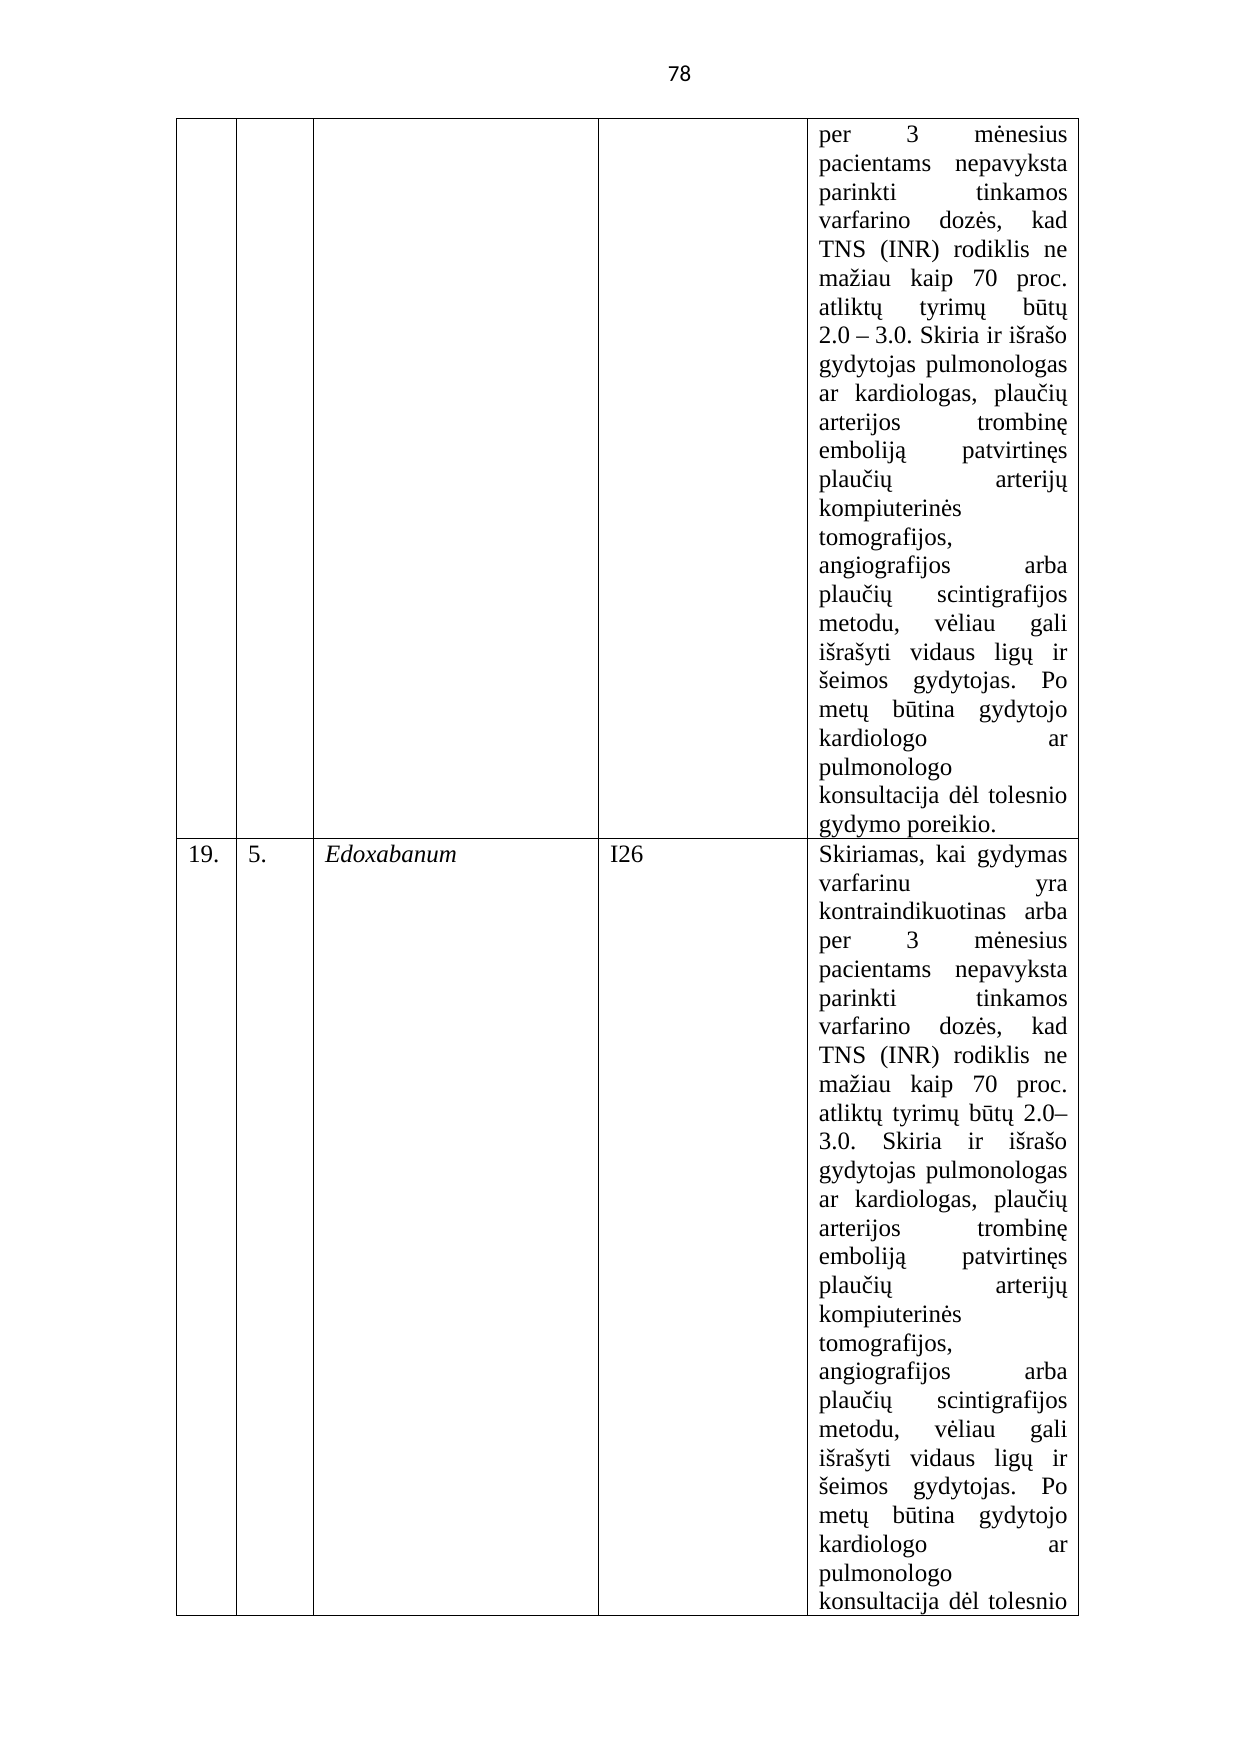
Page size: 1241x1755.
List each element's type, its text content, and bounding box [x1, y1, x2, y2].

table_cell [1093, 838, 1099, 1615]
table_cell I26 [599, 839, 807, 1615]
table_cell [1099, 118, 1103, 838]
table_cell 5. [237, 839, 313, 1615]
table_cell [237, 119, 313, 838]
table_cell [177, 119, 236, 838]
table_cell [1084, 838, 1088, 1615]
table_cell Skiriamas, kai gydymas varfarinu yra kontraindikuotinas arba per 3 mėnesius pacientams nepavyksta parinkti tinkamos varfarino dozės, kad TNS (INR) rodiklis ne mažiau kaip 70 proc. atliktų tyrimų būtų 2.0–3.0. Skiria ir išrašo gydytojas pulmonologas ar kardiologas, plaučių arterijos trombinę emboliją patvirtinęs plaučių arterijų kompiuterinės tomografijos, angiografijos arba plaučių scintigrafijos metodu, vėliau gali išrašyti vidaus ligų ir šeimos gydytojas. Po metų būtina gydytojo kardiologo ar pulmonologo konsultacija dėl tolesnio [808, 839, 1078, 1615]
table_cell [1079, 838, 1083, 1615]
table_cell [599, 119, 807, 838]
table_cell [1093, 118, 1099, 838]
table_cell [1103, 838, 1109, 1615]
table_cell [1088, 118, 1093, 838]
table_cell [1109, 838, 1123, 1615]
table_cell [1079, 118, 1083, 838]
table_cell [1088, 838, 1093, 1615]
table_cell per 3 mėnesius pacientams nepavyksta parinkti tinkamos varfarino dozės, kad TNS (INR) rodiklis ne mažiau kaip 70 proc. atliktų tyrimų būtų 2.0 – 3.0. Skiria ir išrašo gydytojas pulmonologas ar kardiologas, plaučių arterijos trombinę emboliją patvirtinęs plaučių arterijų kompiuterinės tomografijos, angiografijos arba plaučių scintigrafijos metodu, vėliau gali išrašyti vidaus ligų ir šeimos gydytojas. Po metų būtina gydytojo kardiologo ar pulmonologo konsultacija dėl tolesnio gydymo poreikio. [808, 119, 1078, 838]
table_cell [1109, 118, 1123, 838]
table_cell [1099, 838, 1103, 1615]
table_cell Edoxabanum [314, 839, 598, 1615]
table_cell [1084, 118, 1088, 838]
table_cell [314, 119, 598, 838]
table_cell [1103, 118, 1109, 838]
table_cell 19. [177, 839, 236, 1615]
